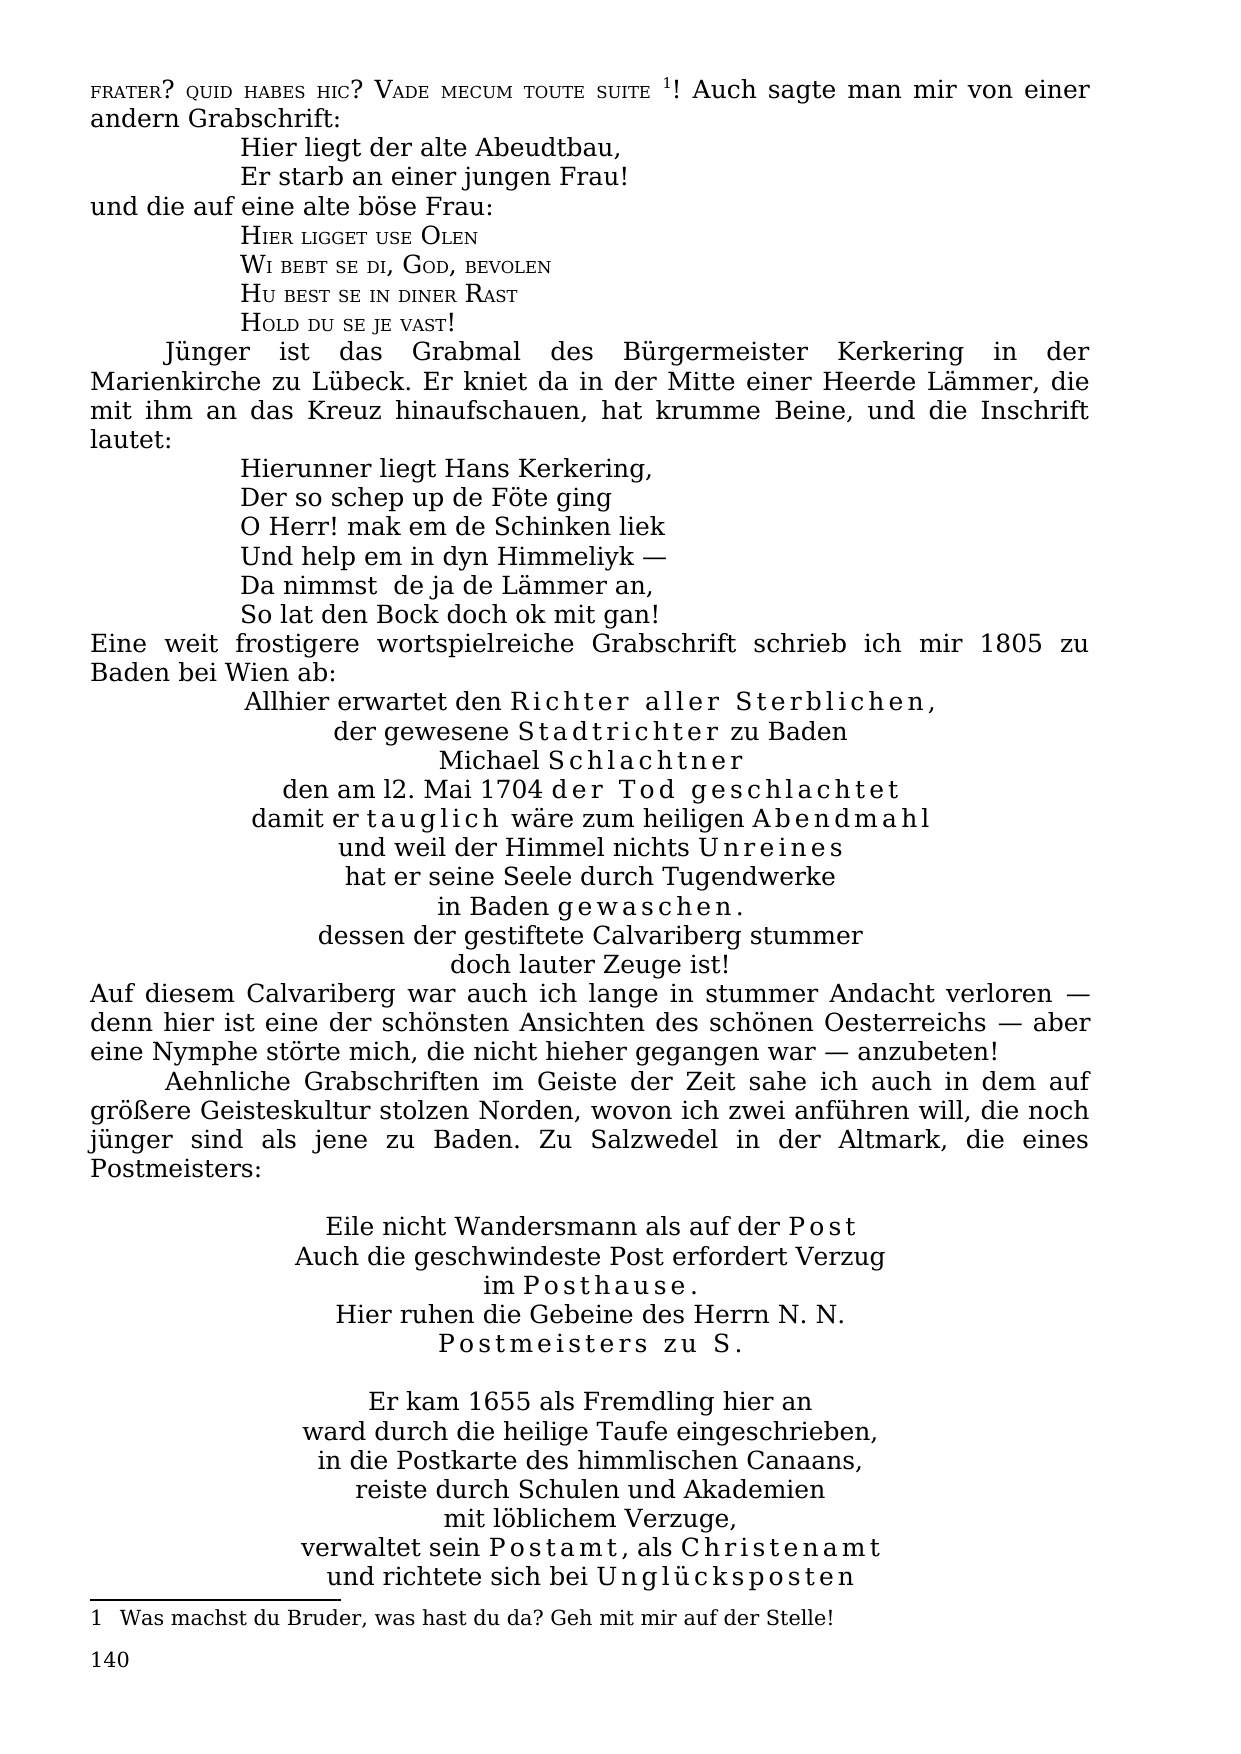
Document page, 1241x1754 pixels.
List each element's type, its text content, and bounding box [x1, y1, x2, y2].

text in Baden gewaschen. [90, 892, 1091, 921]
text dessen der gestiftete Calvariberg stummer [90, 921, 1091, 950]
text Postmeisters zu S. [90, 1329, 1091, 1358]
text Er kam 1655 als Fremdling hier an [90, 1387, 1091, 1417]
text frater? quid habes hic? Vade mecum toute suite ! Auch sagte man mir von einer andern Grabschrift: [90, 75, 1091, 133]
text Der so schep up de Föte ging [240, 483, 1091, 512]
text doch lauter Zeuge ist! [90, 950, 1091, 979]
text Hu best se in diner Rast [240, 279, 1091, 308]
text Allhier erwartet den Richter aller Sterblichen, [90, 687, 1091, 717]
text Hold du se je vast! [240, 308, 1091, 337]
text reiste durch Schulen und Akademien [90, 1475, 1091, 1504]
text in die Postkarte des himmlischen Canaans, [90, 1446, 1091, 1475]
text Er starb an einer jungen Frau! [240, 162, 1091, 192]
text ward durch die heilige Taufe eingeschrieben, [90, 1417, 1091, 1446]
text hat er seine Seele durch Tugendwerke [90, 862, 1091, 892]
text O Herr! mak em de Schinken liek [240, 512, 1091, 542]
text und die auf eine alte böse Frau: [90, 192, 1091, 221]
text Hierunner liegt Hans Kerkering, [240, 454, 1091, 483]
text Auf diesem Calvariberg war auch ich lange in stummer Andacht verloren — denn hier ist eine der schönsten Ansichten des schönen Oesterreichs — aber eine Nymphe störte mich, die nicht hieher gegangen war — anzubeten! [90, 979, 1091, 1067]
text Und help em in dyn Himmeliyk — [240, 542, 1091, 571]
text Da nimmst de ja de Lämmer an, [240, 571, 1091, 600]
text Eine weit frostigere wortspielreiche Grabschrift schrieb ich mir 1805 zu Baden bei Wien ab: [90, 629, 1091, 687]
text Eile nicht Wandersmann als auf der Post [90, 1212, 1091, 1242]
text den am l2. Mai 1704 der Tod geschlachtet [90, 775, 1091, 804]
text Hier ruhen die Gebeine des Herrn N. N. [90, 1300, 1091, 1329]
text und richtete sich bei Unglücksposten [90, 1562, 1091, 1592]
text Auch die geschwindeste Post erfordert Verzug [90, 1242, 1091, 1271]
text Jünger ist das Grabmal des Bürgermeister Kerkering in der Marienkirche zu Lübeck. Er kniet da in der Mitte einer Heerde Lämmer, die mit ihm an das Kreuz hinaufschauen, hat krumme Beine, und die Inschrift lautet: [90, 337, 1091, 454]
text Aehnliche Grabschriften im Geiste der Zeit sahe ich auch in dem auf größere Geisteskultur stolzen Norden, wovon ich zwei anführen will, die noch jünger sind als jene zu Baden. Zu Salzwedel in der Altmark, die eines Postmeisters: [90, 1067, 1091, 1183]
text und weil der Himmel nichts Unreines [90, 833, 1091, 862]
text Hier liegt der alte Abeudtbau, [240, 133, 1091, 162]
text mit löblichem Verzuge, [90, 1504, 1091, 1533]
text Wi bebt se di, God, bevolen [240, 250, 1091, 279]
text der gewesene Stadtrichter zu Baden [90, 717, 1091, 746]
text verwaltet sein Postamt, als Christenamt [90, 1533, 1091, 1562]
text Hier ligget use Olen [240, 221, 1091, 250]
text im Posthause. [90, 1271, 1091, 1300]
text So lat den Bock doch ok mit gan! [240, 600, 1091, 629]
text Michael Schlachtner [90, 746, 1091, 775]
text damit er tauglich wäre zum heiligen Abendmahl [90, 804, 1091, 833]
text Was machst du Bruder, was hast du da? Geh mit mir auf der Stelle! [90, 1606, 1091, 1631]
